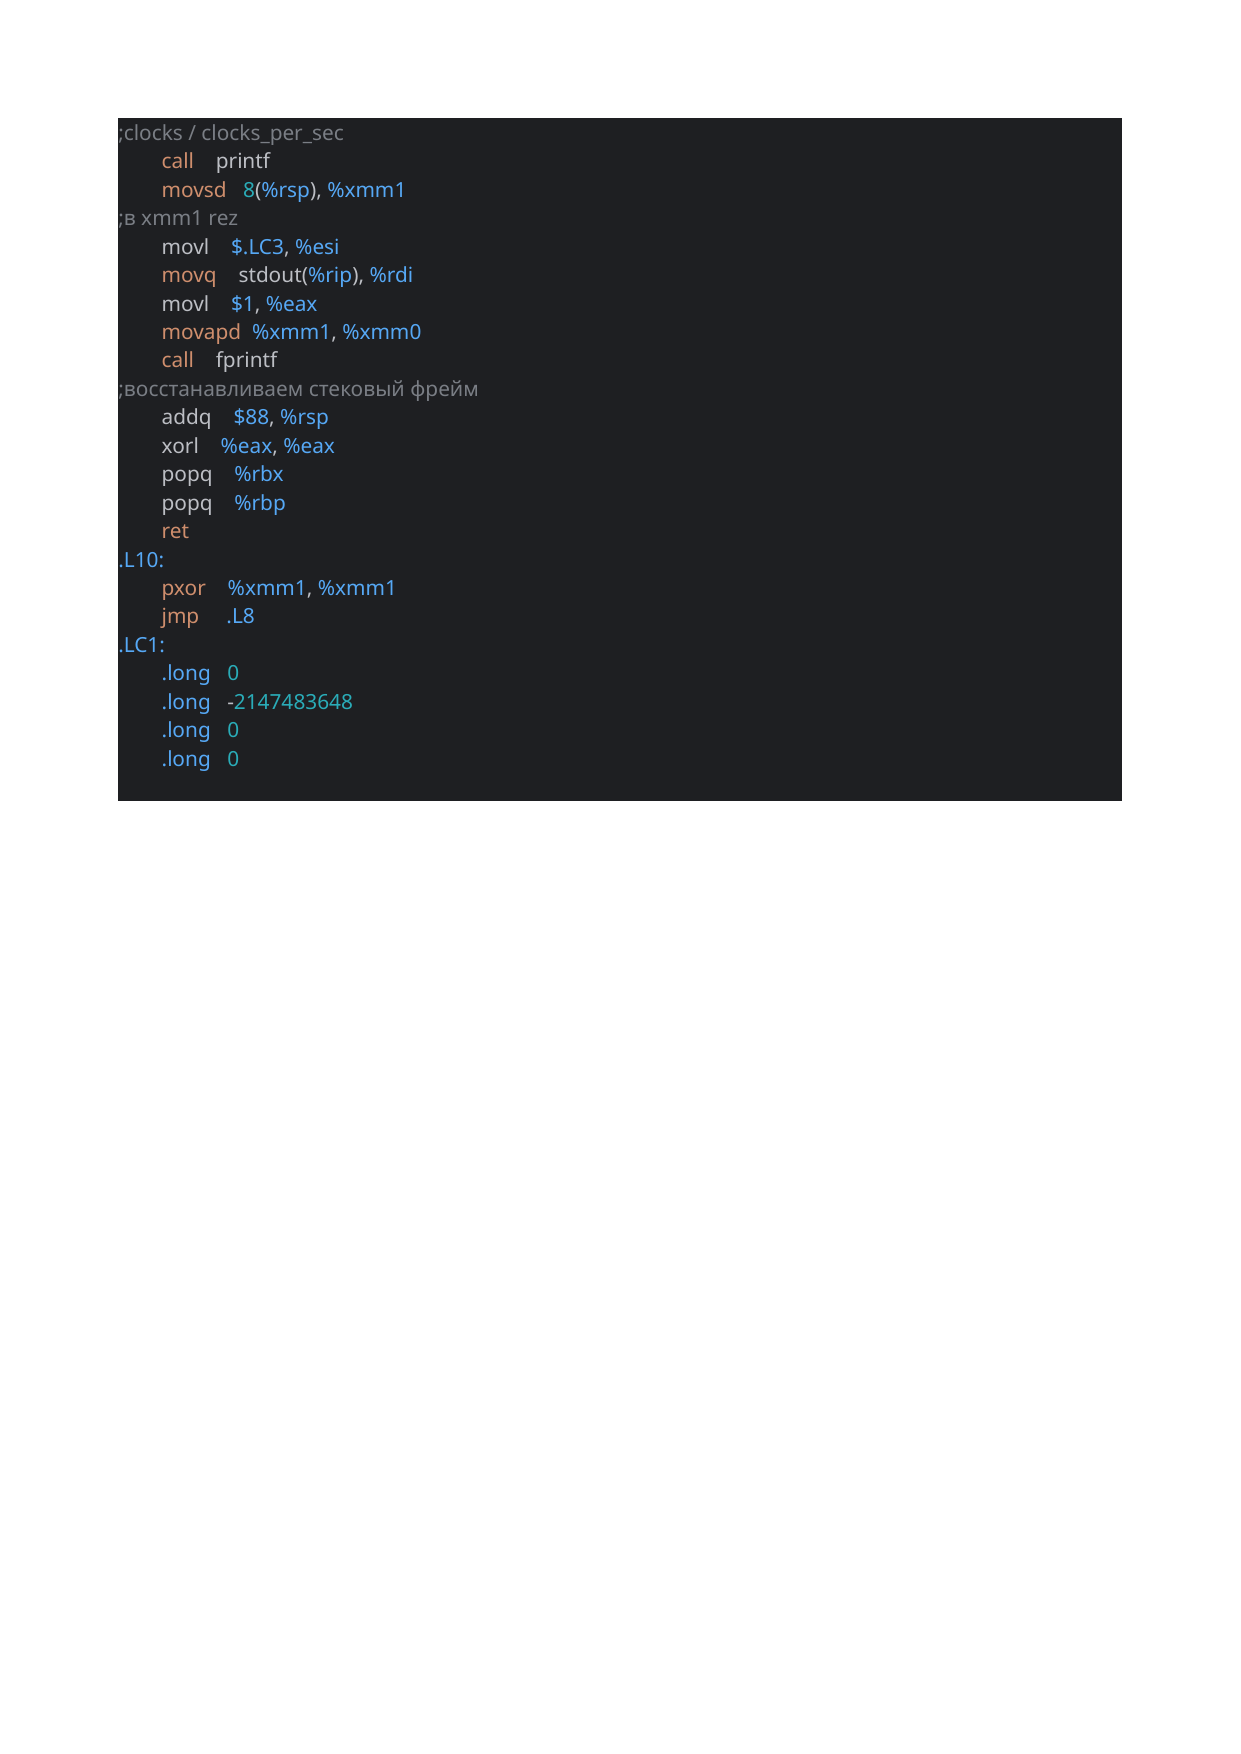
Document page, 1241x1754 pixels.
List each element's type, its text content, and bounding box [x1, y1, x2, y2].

text ;clocks / clocks_per_sec call printf movsd 8(%rsp), %xmm1 ;в xmm1 rez movl $.LC3, %esi movq stdout(%rip), %rdi movl $1, %eax movapd %xmm1, %xmm0 call fprintf ;восстанавливаем стековый фрейм addq $88, %rsp xorl %eax, %eax popq %rbx popq %rbp ret .L10: pxor %xmm1, %xmm1 jmp .L8 .LC1: .long 0 .long -2147483648 .long 0 .long 0 [118, 118, 1122, 801]
